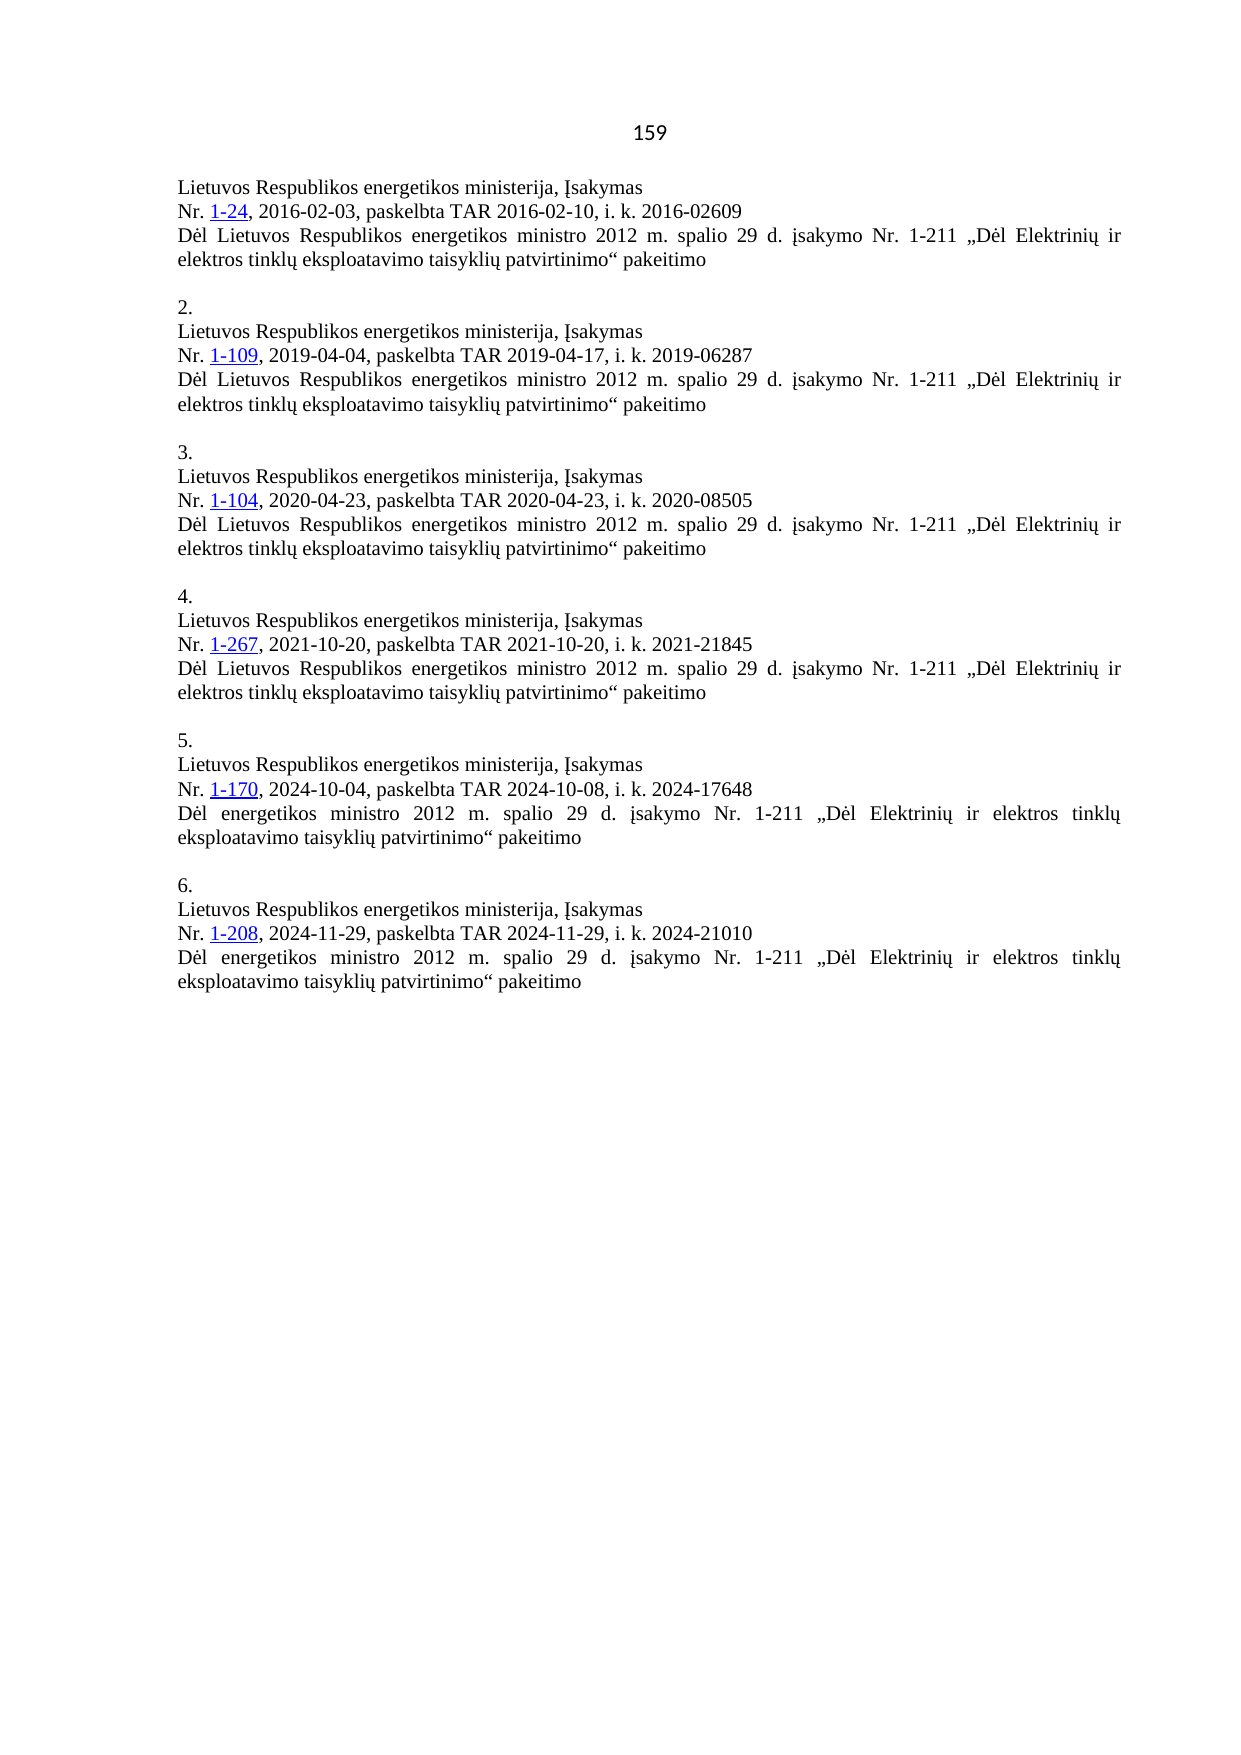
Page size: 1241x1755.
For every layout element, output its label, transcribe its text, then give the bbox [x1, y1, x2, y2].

text Nr. 1-267, 2021-10-20, paskelbta TAR 2021-10-20, i. k. 2021-21845 [177, 632, 1122, 656]
text Lietuvos Respublikos energetikos ministerija, Įsakymas [177, 175, 1122, 199]
text Dėl energetikos ministro 2012 m. spalio 29 d. įsakymo Nr. 1-211 „Dėl Elektrinių ir elektros tinklų eksploatavimo taisyklių patvirtinimo“ pakeitimo [177, 945, 1122, 993]
text 5. [177, 728, 1122, 752]
text Lietuvos Respublikos energetikos ministerija, Įsakymas [177, 319, 1122, 343]
text Dėl Lietuvos Respublikos energetikos ministro 2012 m. spalio 29 d. įsakymo Nr. 1-211 „Dėl Elektrinių ir elektros tinklų eksploatavimo taisyklių patvirtinimo“ pakeitimo [177, 367, 1122, 416]
text 2. [177, 295, 1122, 319]
text Nr. 1-104, 2020-04-23, paskelbta TAR 2020-04-23, i. k. 2020-08505 [177, 488, 1122, 512]
text 4. [177, 584, 1122, 608]
text Lietuvos Respublikos energetikos ministerija, Įsakymas [177, 464, 1122, 488]
text 6. [177, 873, 1122, 897]
text Lietuvos Respublikos energetikos ministerija, Įsakymas [177, 897, 1122, 921]
text Dėl Lietuvos Respublikos energetikos ministro 2012 m. spalio 29 d. įsakymo Nr. 1-211 „Dėl Elektrinių ir elektros tinklų eksploatavimo taisyklių patvirtinimo“ pakeitimo [177, 512, 1122, 560]
text Dėl energetikos ministro 2012 m. spalio 29 d. įsakymo Nr. 1-211 „Dėl Elektrinių ir elektros tinklų eksploatavimo taisyklių patvirtinimo“ pakeitimo [177, 801, 1122, 849]
text Nr. 1-109, 2019-04-04, paskelbta TAR 2019-04-17, i. k. 2019-06287 [177, 343, 1122, 367]
text Lietuvos Respublikos energetikos ministerija, Įsakymas [177, 608, 1122, 632]
text 3. [177, 439, 1122, 464]
text Dėl Lietuvos Respublikos energetikos ministro 2012 m. spalio 29 d. įsakymo Nr. 1-211 „Dėl Elektrinių ir elektros tinklų eksploatavimo taisyklių patvirtinimo“ pakeitimo [177, 656, 1122, 704]
text Dėl Lietuvos Respublikos energetikos ministro 2012 m. spalio 29 d. įsakymo Nr. 1-211 „Dėl Elektrinių ir elektros tinklų eksploatavimo taisyklių patvirtinimo“ pakeitimo [177, 223, 1122, 271]
text Nr. 1-208, 2024-11-29, paskelbta TAR 2024-11-29, i. k. 2024-21010 [177, 921, 1122, 945]
text Nr. 1-24, 2016-02-03, paskelbta TAR 2016-02-10, i. k. 2016-02609 [177, 199, 1122, 223]
text Nr. 1-170, 2024-10-04, paskelbta TAR 2024-10-08, i. k. 2024-17648 [177, 776, 1122, 801]
text Lietuvos Respublikos energetikos ministerija, Įsakymas [177, 752, 1122, 776]
